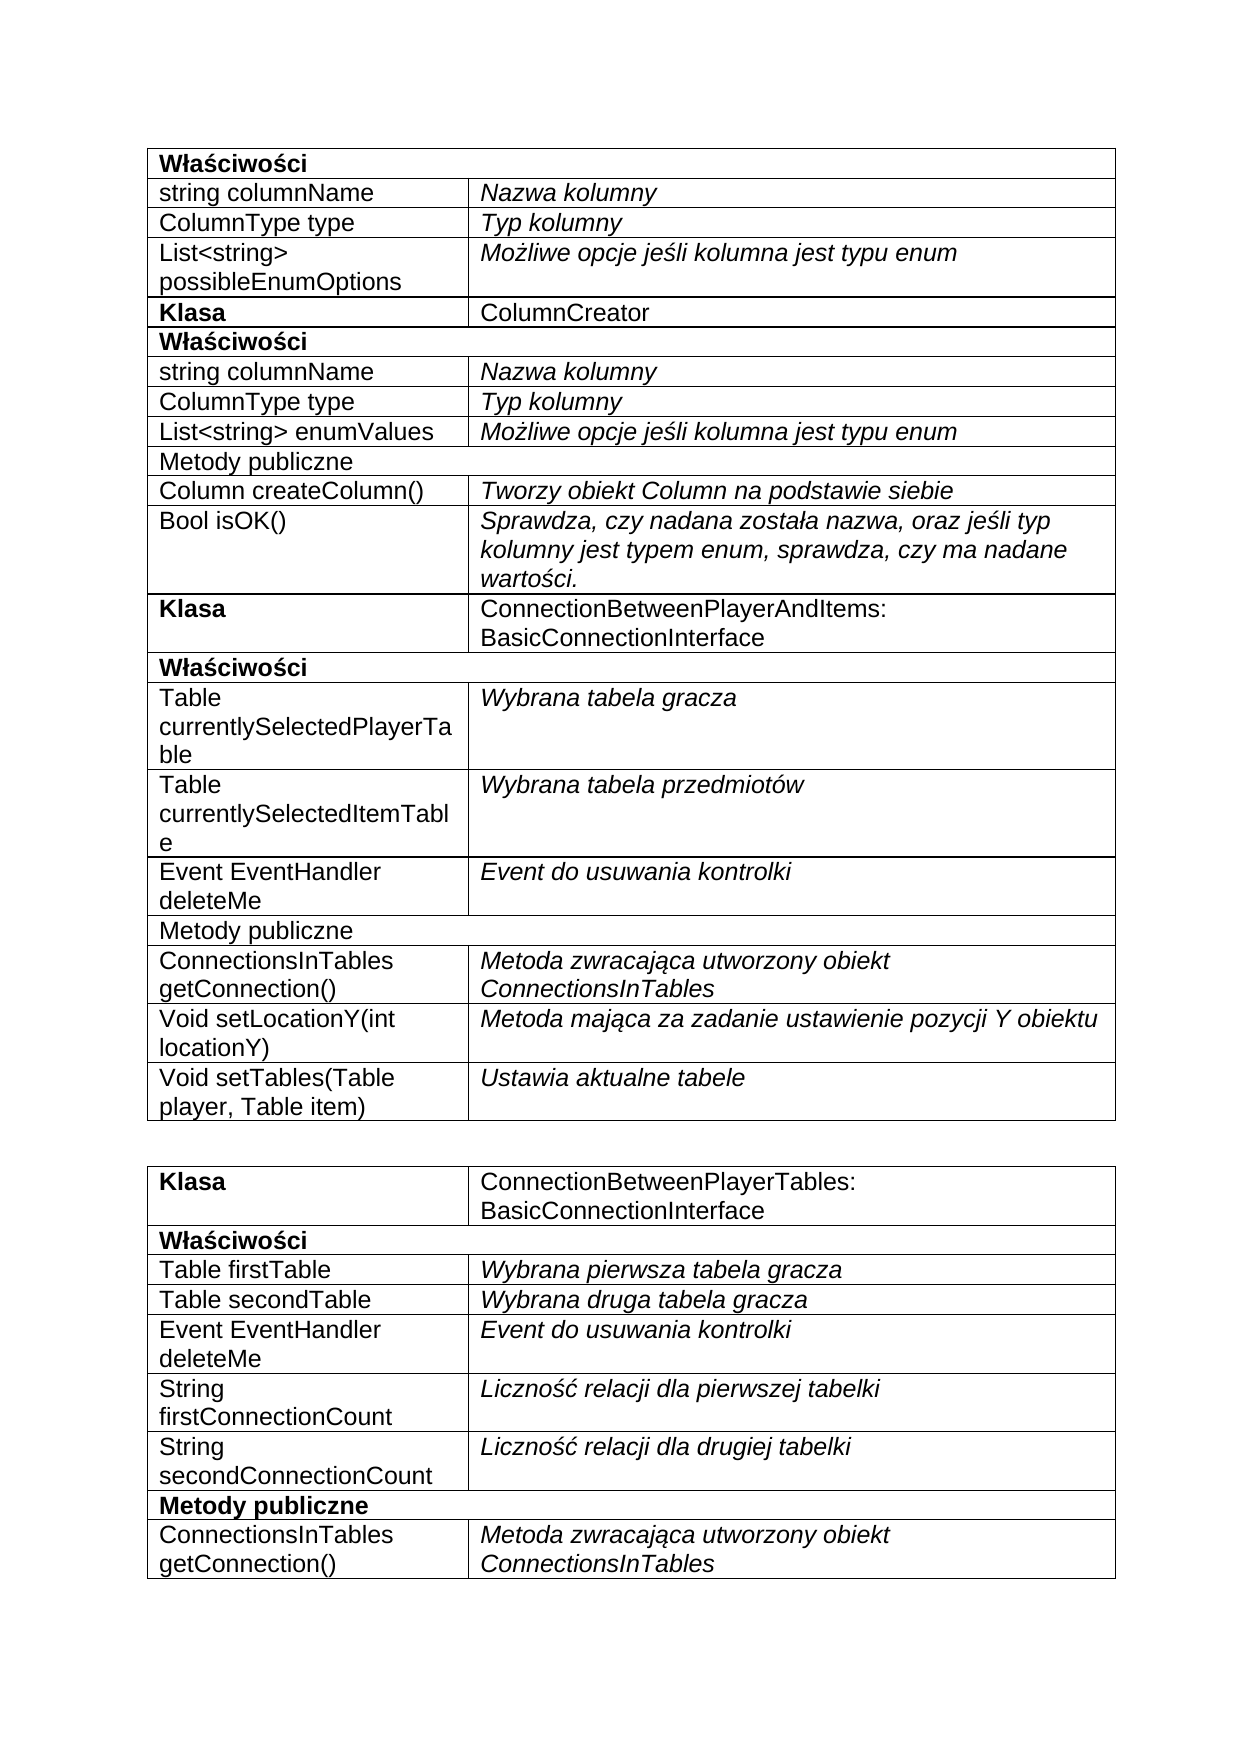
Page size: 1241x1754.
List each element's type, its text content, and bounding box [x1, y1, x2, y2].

table_cell ColumnType type [148, 387, 468, 416]
table_cell string columnName [148, 357, 468, 386]
table_cell Bool isOK() [148, 506, 468, 592]
table_cell Tworzy obiekt Column na podstawie siebie [469, 476, 1115, 505]
table_cell Wybrana druga tabela gracza [469, 1285, 1115, 1314]
table_cell string columnName [148, 179, 468, 207]
table_cell Event EventHandler deleteMe [148, 1315, 468, 1372]
table_cell Void setLocationY(int locationY) [148, 1004, 468, 1062]
table_cell Table currentlySelectedPlayerTable [148, 683, 468, 769]
table_cell Metody publiczne [148, 1491, 1115, 1519]
table_cell List<string> possibleEnumOptions [148, 238, 468, 296]
table_cell Ustawia aktualne tabele [469, 1063, 1115, 1120]
table_cell Wybrana pierwsza tabela gracza [469, 1255, 1115, 1284]
table_header Klasa [148, 595, 468, 652]
table_cell Właściwości [148, 653, 1115, 682]
table_cell Nazwa kolumny [469, 179, 1115, 207]
table_header ColumnCreator [469, 298, 1115, 326]
table_cell Metody publiczne [148, 916, 1115, 945]
table_header Klasa [148, 1167, 468, 1224]
table_cell Typ kolumny [469, 208, 1115, 237]
table_cell Event do usuwania kontrolki [469, 858, 1115, 915]
table_cell Właściwości [148, 1226, 1115, 1254]
table_cell Wybrana tabela przedmiotów [469, 770, 1115, 856]
table_header Klasa [148, 298, 468, 326]
table_cell Metoda zwracająca utworzony obiekt ConnectionsInTables [469, 1520, 1115, 1578]
table_cell Table currentlySelectedItemTable [148, 770, 468, 856]
table_cell Metoda zwracająca utworzony obiekt ConnectionsInTables [469, 946, 1115, 1003]
table_cell ConnectionsInTables getConnection() [148, 946, 468, 1003]
table_cell Możliwe opcje jeśli kolumna jest typu enum [469, 417, 1115, 446]
table_cell Column createColumn() [148, 476, 468, 505]
table_cell Event do usuwania kontrolki [469, 1315, 1115, 1372]
table_cell Void setTables(Table player, Table item) [148, 1063, 468, 1120]
table_cell Table secondTable [148, 1285, 468, 1314]
table_cell String firstConnectionCount [148, 1374, 468, 1431]
table_cell Typ kolumny [469, 387, 1115, 416]
table_cell Właściwości [148, 149, 1115, 177]
table_cell ConnectionsInTables getConnection() [148, 1520, 468, 1578]
table_cell Wybrana tabela gracza [469, 683, 1115, 769]
table_cell Metody publiczne [148, 447, 1115, 475]
table_cell Liczność relacji dla drugiej tabelki [469, 1432, 1115, 1489]
table_cell Sprawdza, czy nadana została nazwa, oraz jeśli typ kolumny jest typem enum, sprawdza, czy ma nadane wartości. [469, 506, 1115, 592]
table_cell Nazwa kolumny [469, 357, 1115, 386]
table_cell Liczność relacji dla pierwszej tabelki [469, 1374, 1115, 1431]
table_cell List<string> enumValues [148, 417, 468, 446]
table_cell String secondConnectionCount [148, 1432, 468, 1489]
table_cell Właściwości [148, 328, 1115, 356]
table_cell Event EventHandler deleteMe [148, 858, 468, 915]
table_header ConnectionBetweenPlayerAndItems: BasicConnectionInterface [469, 595, 1115, 652]
table_cell Table firstTable [148, 1255, 468, 1284]
table_cell Metoda mająca za zadanie ustawienie pozycji Y obiektu [469, 1004, 1115, 1062]
table_header ConnectionBetweenPlayerTables: BasicConnectionInterface [469, 1167, 1115, 1224]
table_cell Możliwe opcje jeśli kolumna jest typu enum [469, 238, 1115, 296]
table_cell ColumnType type [148, 208, 468, 237]
